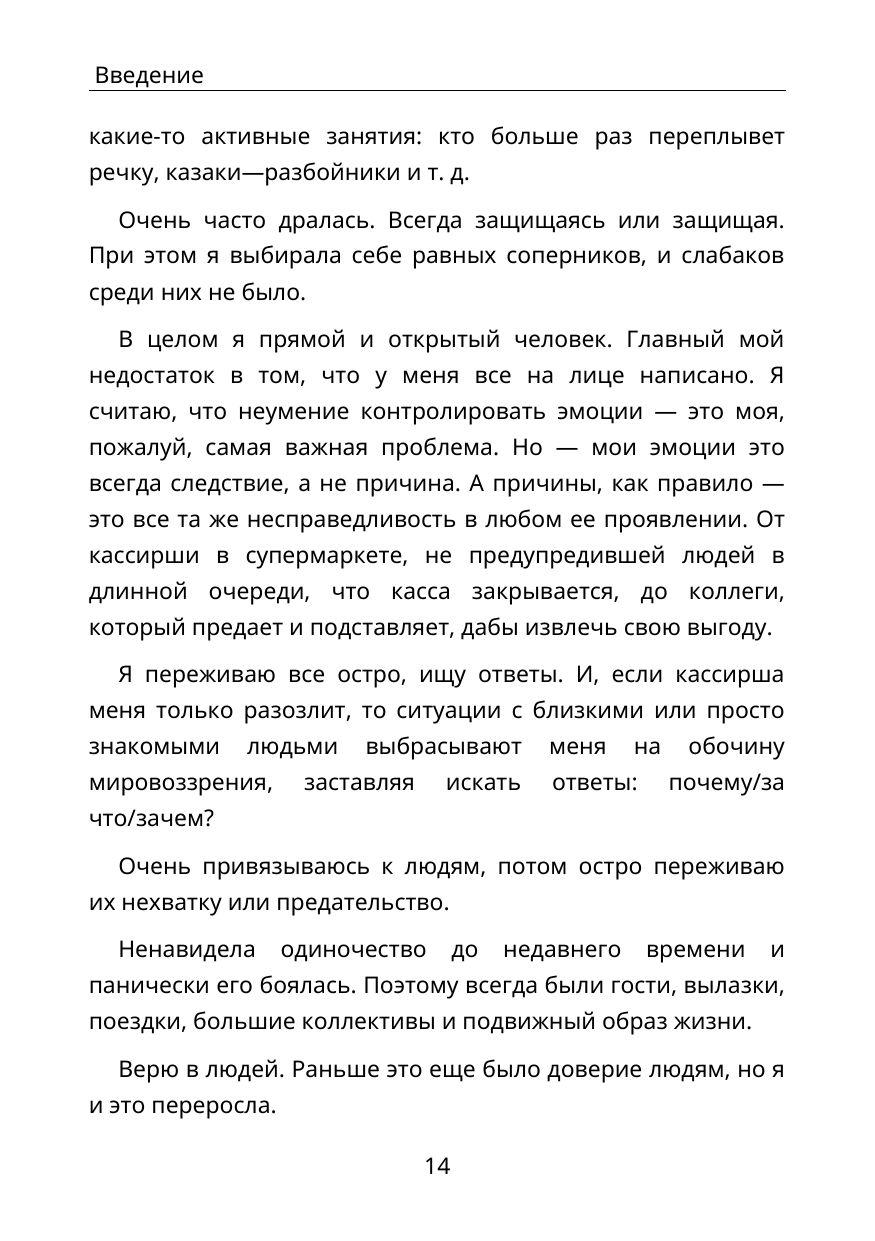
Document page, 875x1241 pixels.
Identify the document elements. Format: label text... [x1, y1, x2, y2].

text Верю в людей. Раньше это еще было доверие людям, но я и это переросла. [88, 1053, 786, 1120]
text Очень привязываюсь к людям, потом остро переживаю их нехватку или предательство. [88, 850, 786, 917]
text Ненавидела одиночество до недавнего времени и панически его боялась. Поэтому всегда были гости, вылазки, поездки, большие коллективы и подвижный образ жизни. [88, 933, 786, 1037]
text какие-то активные занятия: кто больше раз переплывет речку, казаки—разбойники и т. д. [88, 120, 786, 187]
text В целом я прямой и открытый человек. Главный мой недостаток в том, что у меня все на лице написано. Я считаю, что неумение контролировать эмоции — это моя, пожалуй, самая важная проблема. Но — мои эмоции это всегда следствие, а не причина. А причины, как правило — это все та же несправедливость в любом ее проявлении. От кассирши в супермаркете, не предупредившей людей в длинной очереди, что касса закрывается, до коллеги, который предает и подставляет, дабы извлечь свою выгоду. [88, 323, 786, 642]
text Я переживаю все остро, ищу ответы. И, если кассирша меня только разозлит, то ситуации с близкими или просто знакомыми людьми выбрасывают меня на обочину мировоззрения, заставляя искать ответы: почему/за что/зачем? [88, 658, 786, 833]
text Очень часто дралась. Всегда защищаясь или защищая. При этом я выбирала себе равных соперников, и слабаков среди них не было. [88, 203, 786, 307]
